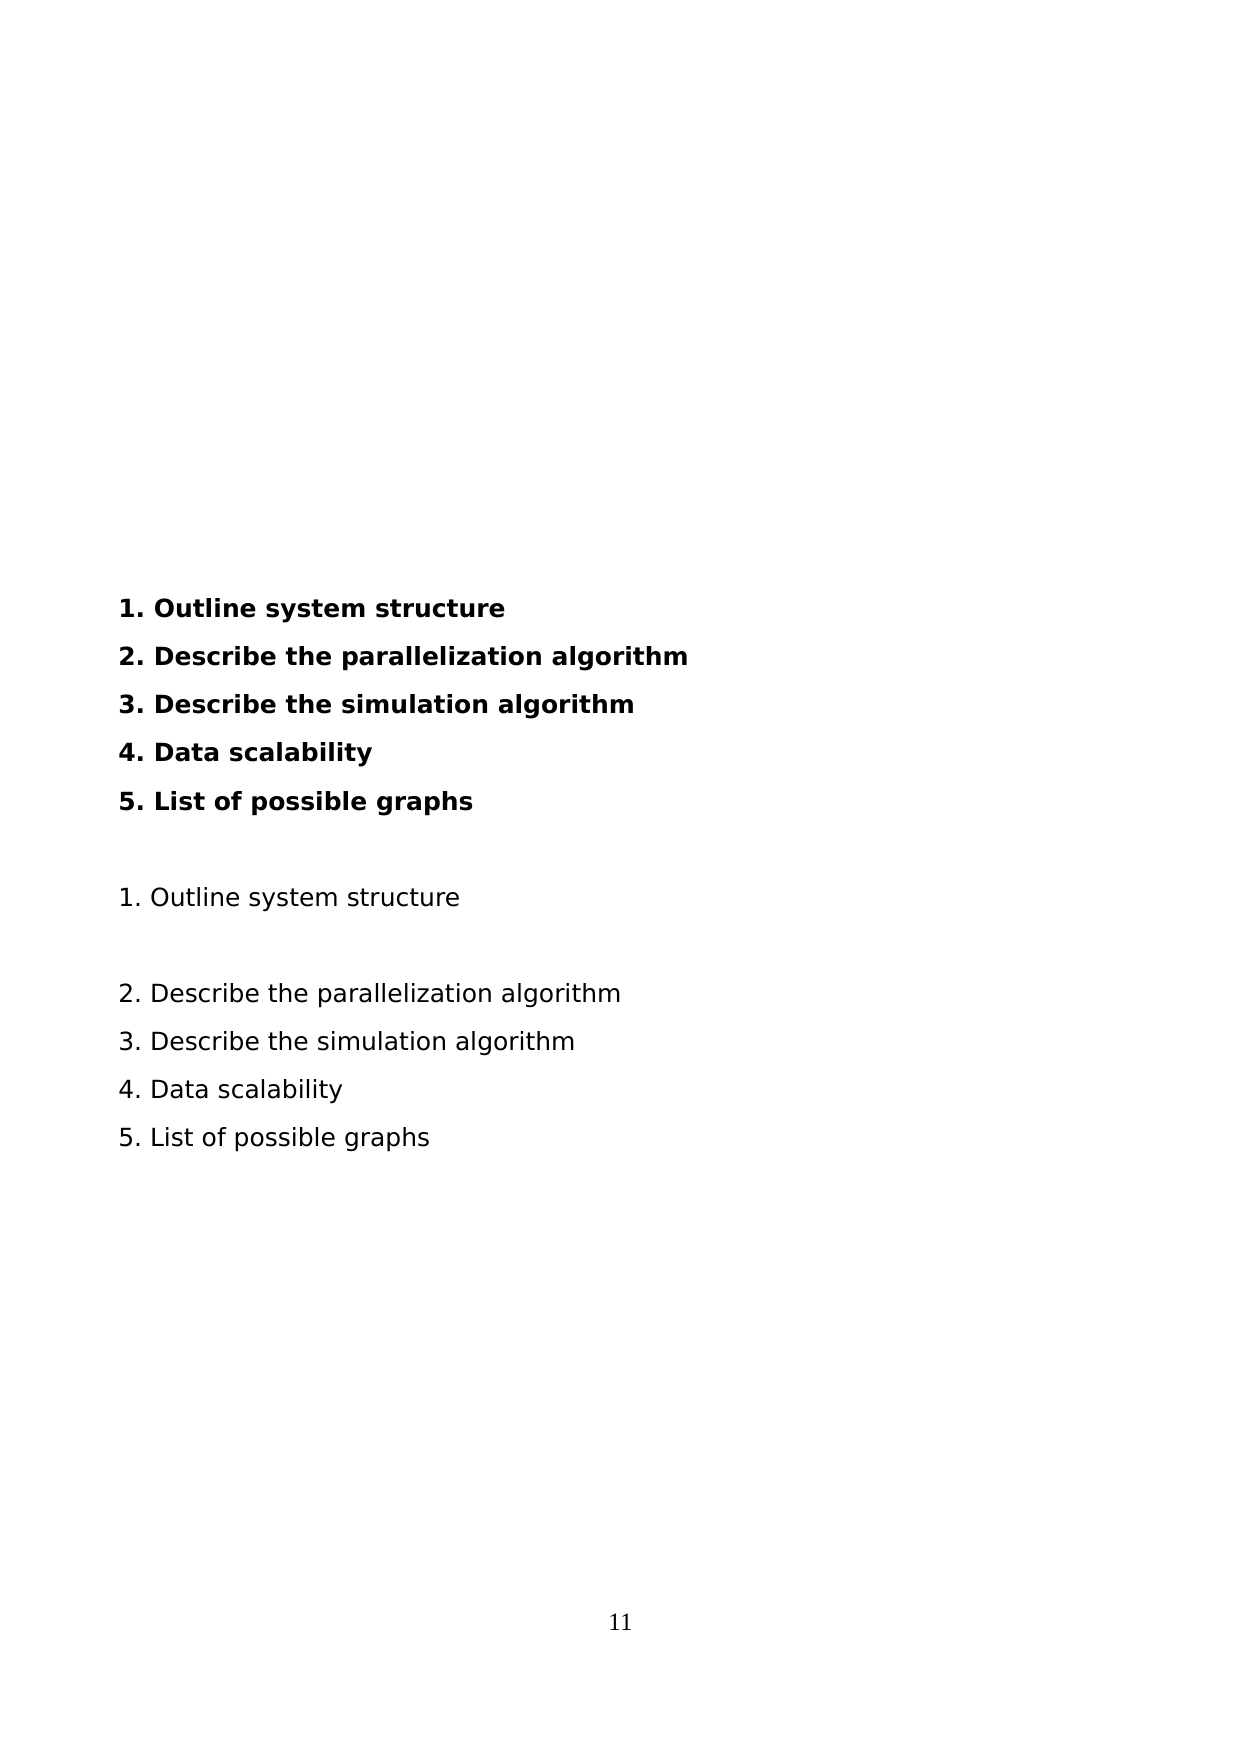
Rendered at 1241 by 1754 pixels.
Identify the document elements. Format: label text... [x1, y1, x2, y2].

text 5. List of possible graphs [118, 1123, 1122, 1153]
text 5. List of possible graphs [118, 787, 1122, 816]
text 4. Data scalability [118, 738, 1122, 768]
text 1. Outline system structure [118, 883, 1122, 912]
text 1. Outline system structure [118, 594, 1122, 623]
text 3. Describe the simulation algorithm [118, 690, 1122, 719]
text 2. Describe the parallelization algorithm [118, 979, 1122, 1008]
text 4. Data scalability [118, 1075, 1122, 1104]
text 3. Describe the simulation algorithm [118, 1027, 1122, 1056]
text 2. Describe the parallelization algorithm [118, 642, 1122, 671]
